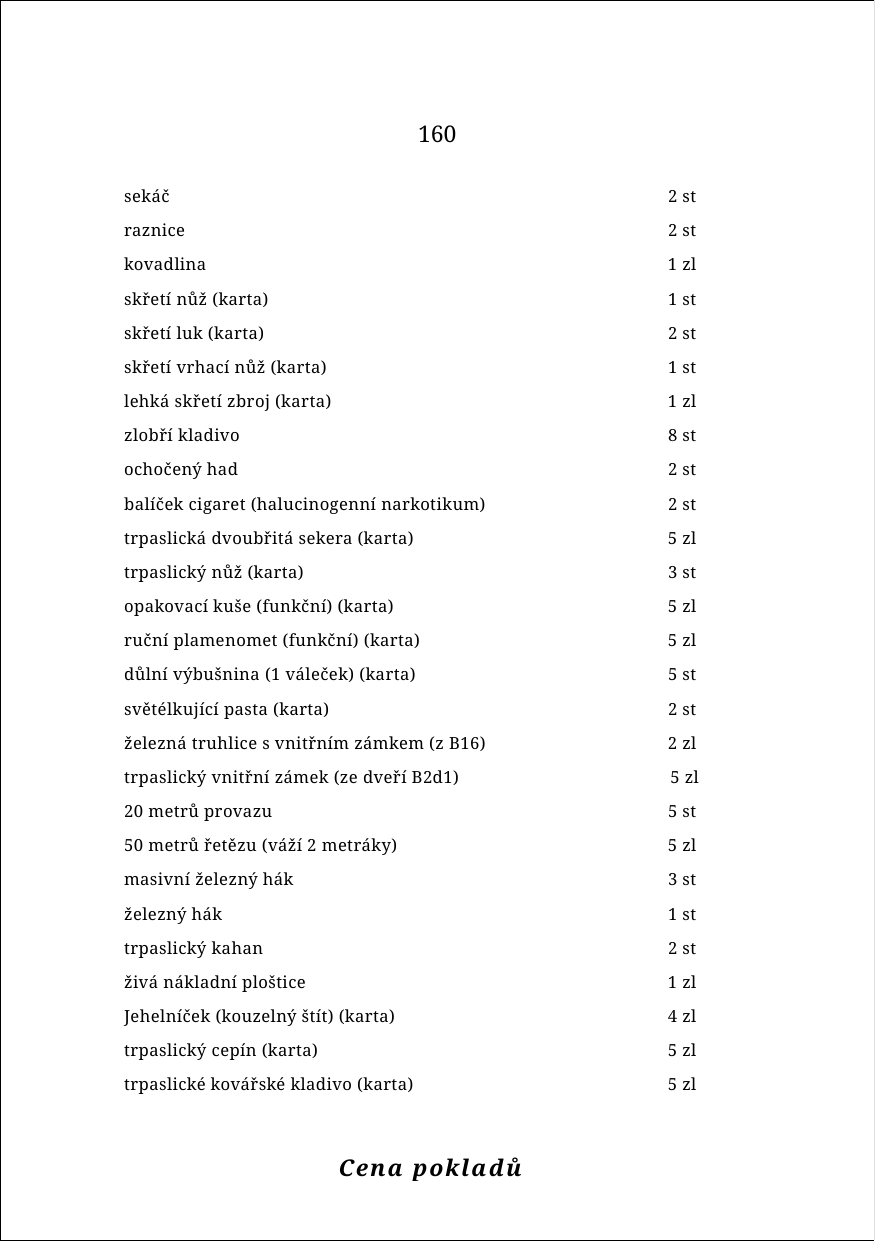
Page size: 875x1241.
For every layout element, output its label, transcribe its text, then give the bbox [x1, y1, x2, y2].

table_cell železný hák [118, 896, 608, 931]
table_cell 3 st [608, 555, 756, 589]
table_cell opakovací kuše (funkční) (karta) [118, 589, 608, 623]
table_cell 1 zl [608, 965, 756, 999]
table_cell 1 zl [608, 384, 756, 418]
table_cell 4 zl [608, 999, 756, 1033]
table_cell kovadlina [118, 247, 608, 281]
table_cell skřetí luk (karta) [118, 316, 608, 350]
table_cell lehká skřetí zbroj (karta) [118, 384, 608, 418]
table_cell 1 zl [608, 247, 756, 281]
table_cell 2 st [608, 213, 756, 247]
table_cell balíček cigaret (halucinogenní narkotikum) [118, 486, 608, 521]
table_cell živá nákladní ploštice [118, 965, 608, 999]
table_cell trpaslický cepín (karta) [118, 1033, 608, 1067]
table_cell 20 metrů provazu [118, 794, 608, 828]
table_cell trpaslické kovářské kladivo (karta) [118, 1067, 608, 1101]
table_cell železná truhlice s vnitřním zámkem (z B16) [118, 726, 608, 760]
table_cell trpaslický nůž (karta) [118, 555, 608, 589]
table_cell ruční plamenomet (funkční) (karta) [118, 623, 608, 657]
table_cell 2 st [608, 179, 756, 213]
table_cell 50 metrů řetězu (váží 2 metráky) [118, 828, 608, 862]
table_cell ochočený had [118, 452, 608, 486]
table_cell 1 st [608, 350, 756, 384]
table_cell 8 st [608, 418, 756, 452]
table_cell sekáč [118, 179, 608, 213]
table_cell 5 st [608, 794, 756, 828]
table_cell 2 st [608, 452, 756, 486]
table_cell 5 st [608, 657, 756, 691]
table_cell raznice [118, 213, 608, 247]
table_cell 5 zl [608, 589, 756, 623]
table_cell 2 st [608, 316, 756, 350]
table_cell důlní výbušnina (1 váleček) (karta) [118, 657, 608, 691]
table_cell skřetí nůž (karta) [118, 281, 608, 316]
table_cell Jehelníček (kouzelný štít) (karta) [118, 999, 608, 1033]
table_cell trpaslická dvoubřitá sekera (karta) [118, 521, 608, 555]
table_cell 2 st [608, 486, 756, 521]
table_cell světélkující pasta (karta) [118, 691, 608, 726]
table_cell 5 zl [608, 760, 756, 794]
table_cell 5 zl [608, 521, 756, 555]
table_cell skřetí vrhací nůž (karta) [118, 350, 608, 384]
table_cell 5 zl [608, 1033, 756, 1067]
table_cell 2 zl [608, 726, 756, 760]
table_cell masivní železný hák [118, 862, 608, 896]
table_cell trpaslický kahan [118, 931, 608, 965]
table_cell zlobří kladivo [118, 418, 608, 452]
table_cell 5 zl [608, 623, 756, 657]
table_cell 1 st [608, 281, 756, 316]
table_cell 2 st [608, 691, 756, 726]
table_cell trpaslický vnitřní zámek (ze dveří B2d1) [118, 760, 608, 794]
table_cell 1 st [608, 896, 756, 931]
table_cell 5 zl [608, 1067, 756, 1101]
table_cell 2 st [608, 931, 756, 965]
table_cell 3 st [608, 862, 756, 896]
table_cell 5 zl [608, 828, 756, 862]
